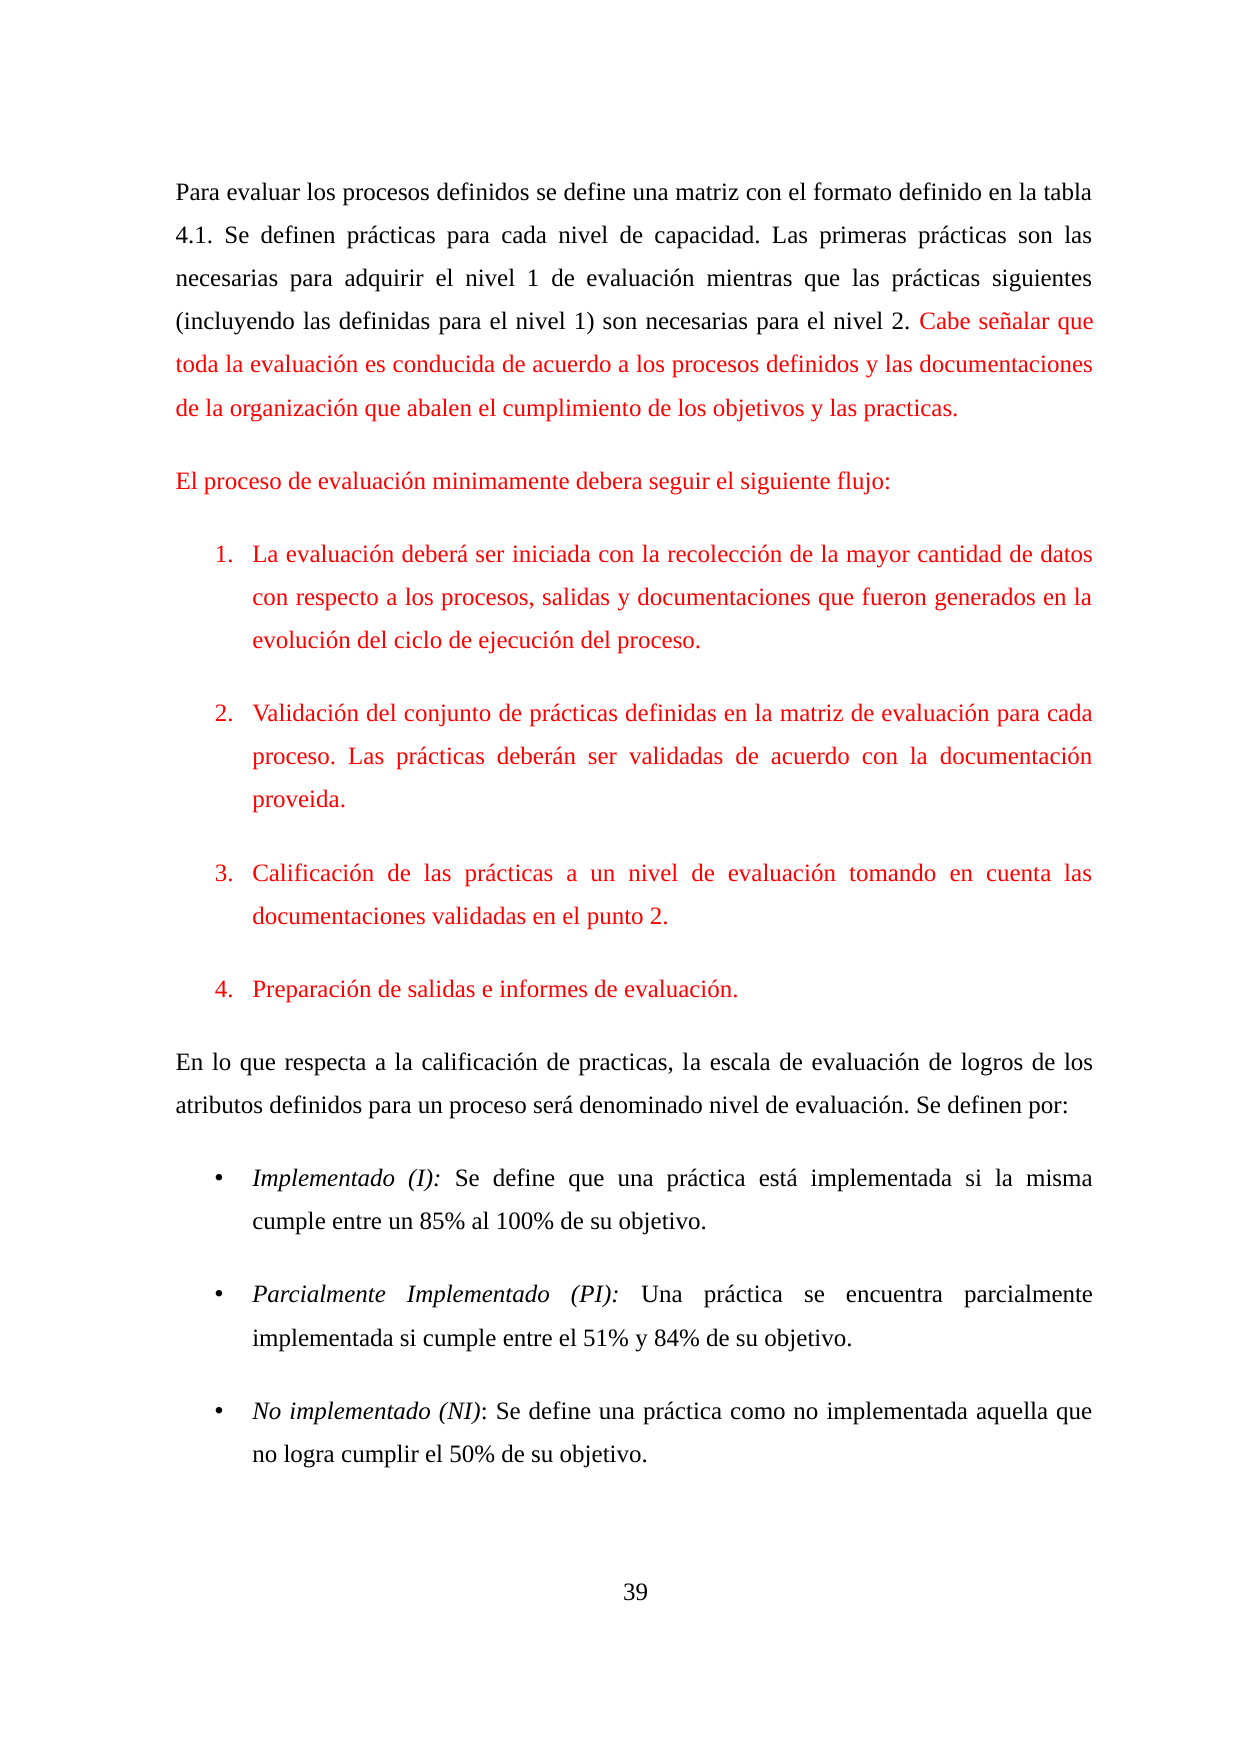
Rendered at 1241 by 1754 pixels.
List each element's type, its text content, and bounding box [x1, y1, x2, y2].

list Calificación de las prácticas a un nivel de evaluación tomando en cuenta las documentaciones validadas en el punto 2. [214, 858, 1093, 929]
list No implementado (NI): Se define una práctica como no implementada aquella que no logra cumplir el 50% de su objetivo. [214, 1396, 1093, 1468]
list Validación del conjunto de prácticas definidas en la matriz de evaluación para cada proceso. Las prácticas deberán ser validadas de acuerdo con la documentación proveida. [214, 698, 1093, 813]
list Implementado (I): Se define que una práctica está implementada si la misma cumple entre un 85% al 100% de su objetivo. [214, 1163, 1093, 1235]
list En lo que respecta a la calificación de practicas, la escala de evaluación de logros de los atributos definidos para un proceso será denominado nivel de evaluación. Se definen por: [175, 1047, 1093, 1119]
list Parcialmente Implementado (PI): Una práctica se encuentra parcialmente implementada si cumple entre el 51% y 84% de su objetivo. [214, 1279, 1093, 1351]
list La evaluación deberá ser iniciada con la recolección de la mayor cantidad de datos con respecto a los procesos, salidas y documentaciones que fueron generados en la evolución del ciclo de ejecución del proceso. [214, 539, 1093, 654]
list El proceso de evaluación minimamente debera seguir el siguiente flujo: [175, 466, 1093, 494]
list Para evaluar los procesos definidos se define una matriz con el formato definido en la tabla 4.1. Se definen prácticas para cada nivel de capacidad. Las primeras prácticas son las necesarias para adquirir el nivel 1 de evaluación mientras que las prácticas siguientes (incluyendo las definidas para el nivel 1) son necesarias para el nivel 2. Cabe señalar que toda la evaluación es conducida de acuerdo a los procesos definidos y las documentaciones de la organización que abalen el cumplimiento de los objetivos y las practicas. [175, 177, 1093, 421]
list Preparación de salidas e informes de evaluación. [214, 974, 1093, 1003]
